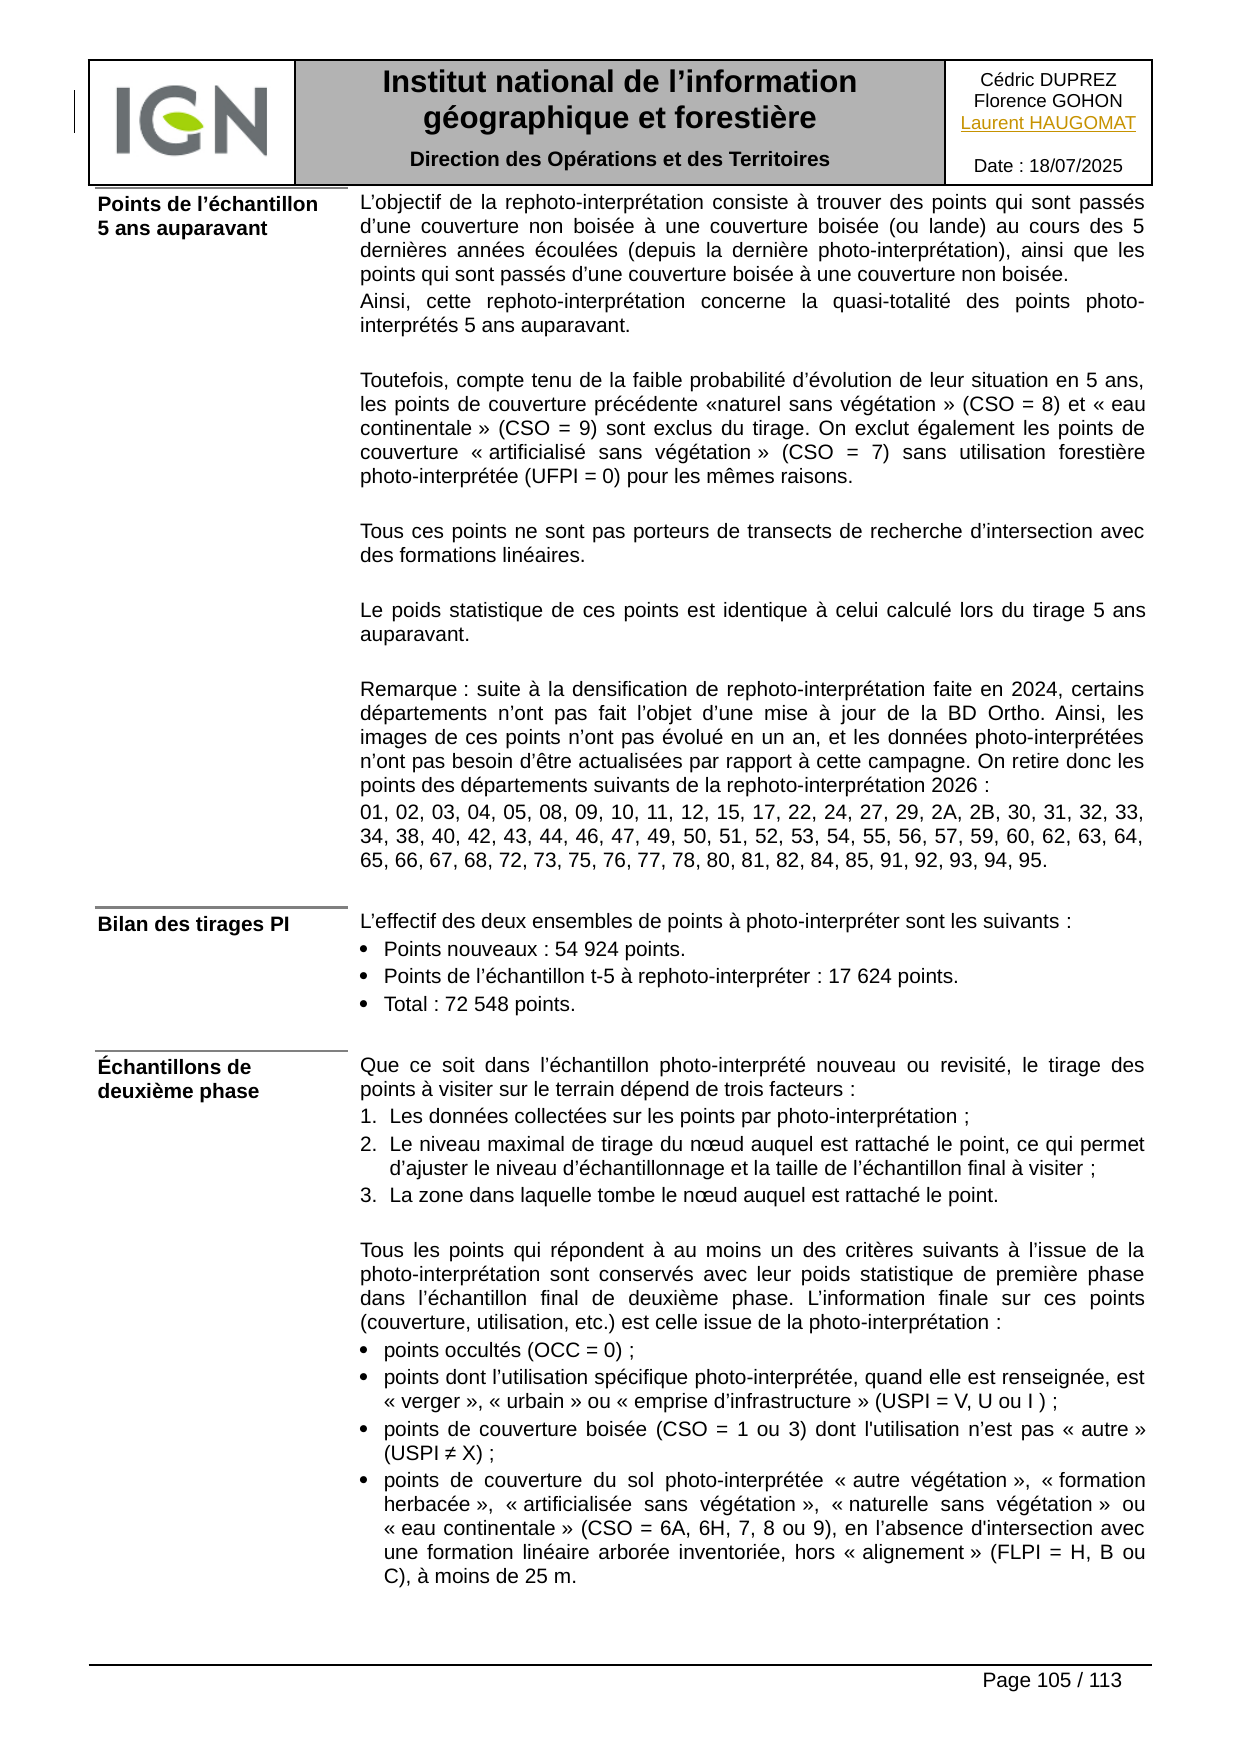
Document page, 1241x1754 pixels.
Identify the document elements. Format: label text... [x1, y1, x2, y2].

table_cell Points de l’échantillon 5 ans auparavant [89, 186, 354, 905]
table_cell L’effectif des deux ensembles de points à photo-interpréter sont les suivants : Points nouveaux : 54 924 points. Points de l’échantillon t-5 à rephoto-interpréter : 17 624 points. Total : 72 548 points. [354, 905, 1152, 1049]
table_cell Que ce soit dans l’échantillon photo-interprété nouveau ou revisité, le tirage des points à visiter sur le terrain dépend de trois facteurs : Les données collectées sur les points par photo-interprétation ; Le niveau maximal de tirage du nœud auquel est rattaché le point, ce qui permet d’ajuster le niveau d’échantillonnage et la taille de l’échantillon final à visiter ; La zone dans laquelle tombe le nœud auquel est rattaché le point. Tous les points qui répondent à au moins un des critères suivants à l’issue de la photo-interprétation sont conservés avec leur poids statistique de première phase dans l’échantillon final de deuxième phase. L’information finale sur ces points (couverture, utilisation, etc.) est celle issue de la photo-interprétation : points occultés (OCC = 0) ; points dont l’utilisation spécifique photo-interprétée, quand elle est renseignée, est « verger », « urbain » ou « emprise d’infrastructure » (USPI = V, U ou I ) ; points de couverture boisée (CSO = 1 ou 3) dont l'utilisation n’est pas « autre » (USPI ≠ X) ; points de couverture du sol photo-interprétée « autre végétation », « formation herbacée », « artificialisée sans végétation », « naturelle sans végétation » ou « eau continentale » (CSO = 6A, 6H, 7, 8 ou 9), en l’absence d'intersection avec une formation linéaire arborée inventoriée, hors « alignement » (FLPI = H, B ou C), à moins de 25 m. [354, 1049, 1152, 1649]
table_cell L’objectif de la rephoto-interprétation consiste à trouver des points qui sont passés d’une couverture non boisée à une couverture boisée (ou lande) au cours des 5 dernières années écoulées (depuis la dernière photo-interprétation), ainsi que les points qui sont passés d’une couverture boisée à une couverture non boisée. Ainsi, cette rephoto-interprétation concerne la quasi-totalité des points photo-interprétés 5 ans auparavant. Toutefois, compte tenu de la faible probabilité d’évolution de leur situation en 5 ans, les points de couverture précédente «naturel sans végétation » (CSO = 8) et « eau continentale » (CSO = 9) sont exclus du tirage. On exclut également les points de couverture « artificialisé sans végétation » (CSO = 7) sans utilisation forestière photo-interprétée (UFPI = 0) pour les mêmes raisons. Tous ces points ne sont pas porteurs de transects de recherche d’intersection avec des formations linéaires. Le poids statistique de ces points est identique à celui calculé lors du tirage 5 ans auparavant. Remarque : suite à la densification de rephoto-interprétation faite en 2024, certains départements n’ont pas fait l’objet d’une mise à jour de la BD Ortho. Ainsi, les images de ces points n’ont pas évolué en un an, et les données photo-interprétées n’ont pas besoin d’être actualisées par rapport à cette campagne. On retire donc les points des départements suivants de la rephoto-interprétation 2026 : 01, 02, 03, 04, 05, 08, 09, 10, 11, 12, 15, 17, 22, 24, 27, 29, 2A, 2B, 30, 31, 32, 33, 34, 38, 40, 42, 43, 44, 46, 47, 49, 50, 51, 52, 53, 54, 55, 56, 57, 59, 60, 62, 63, 64, 65, 66, 67, 68, 72, 73, 75, 76, 77, 78, 80, 81, 82, 84, 85, 91, 92, 93, 94, 95. [354, 186, 1152, 905]
table_cell Échantillons de deuxième phase [89, 1049, 354, 1649]
table_cell Bilan des tirages PI [89, 905, 354, 1049]
picture [91, 62, 293, 180]
